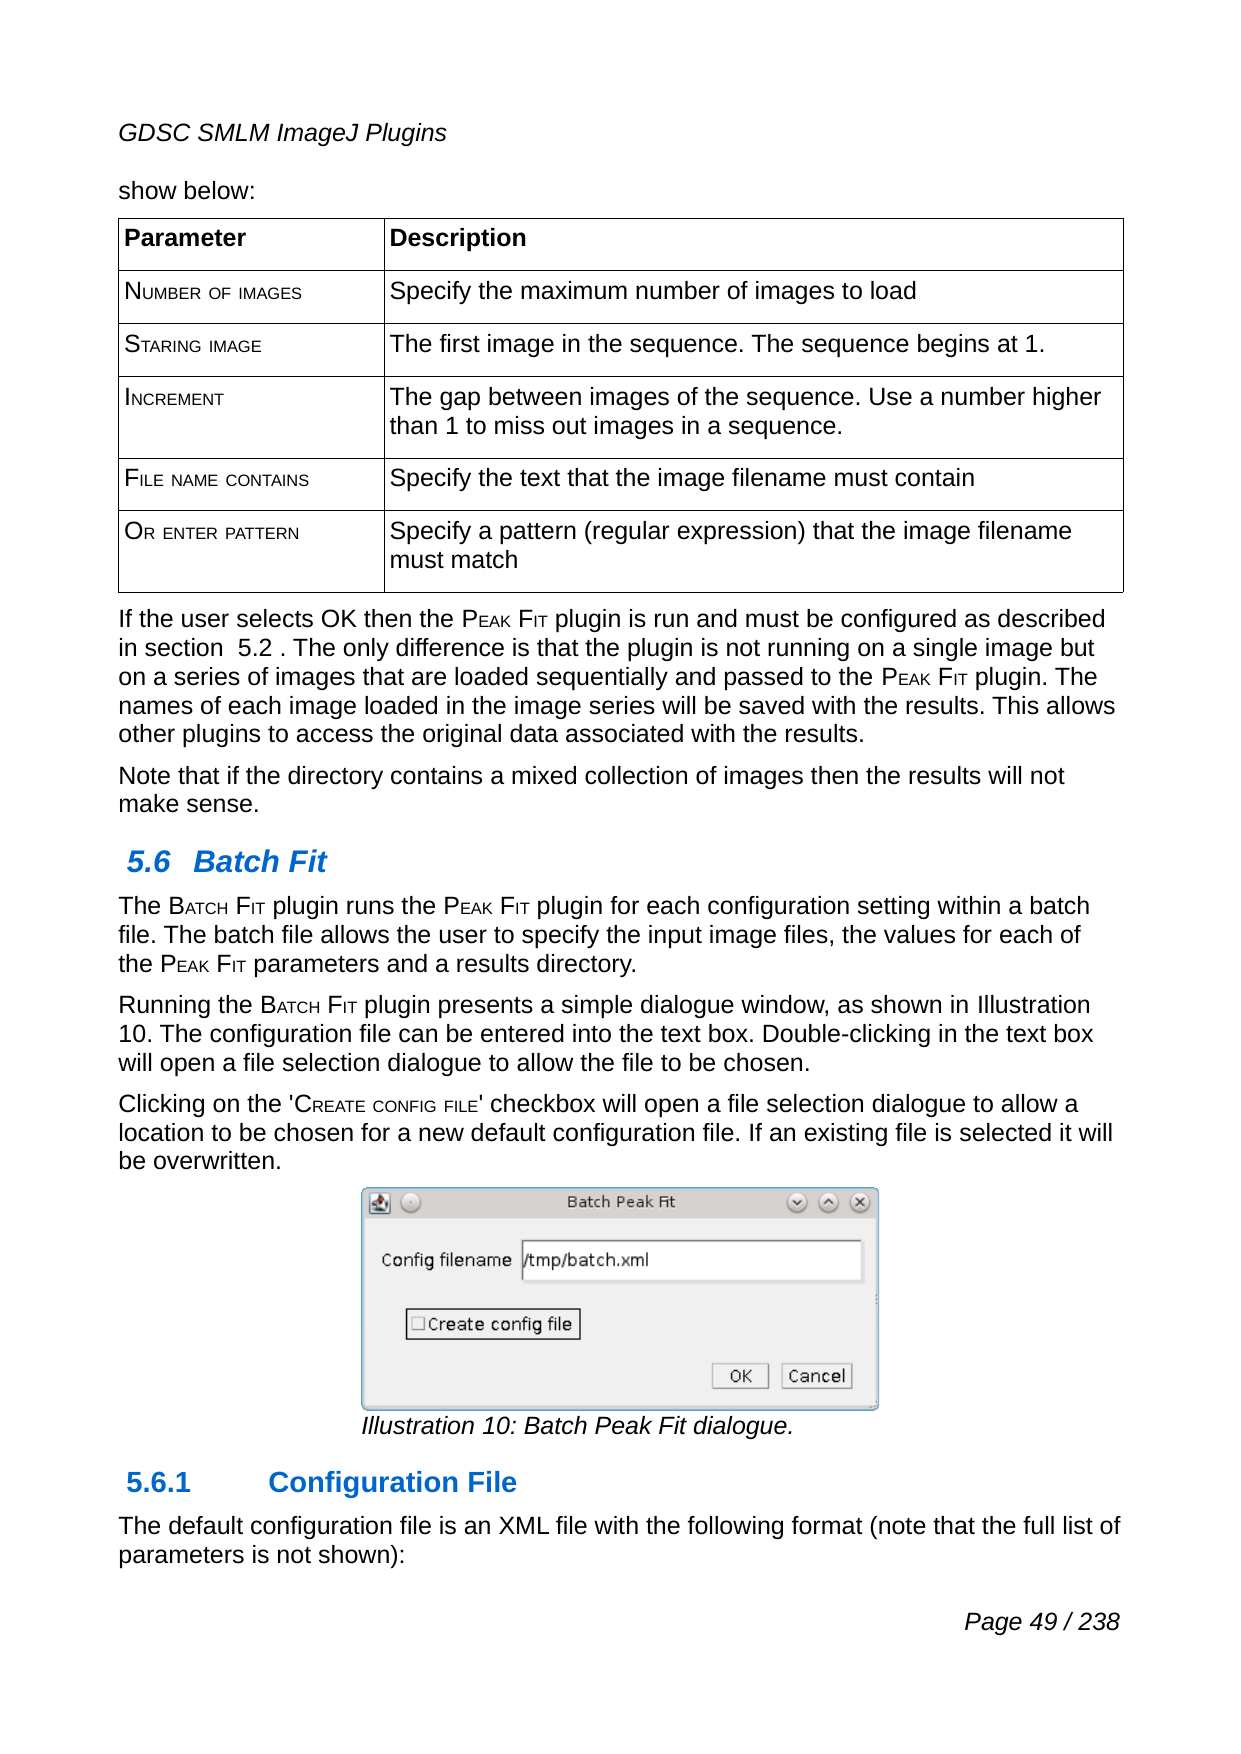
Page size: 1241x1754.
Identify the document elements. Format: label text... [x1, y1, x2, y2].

table_cell Specify the text that the image filename must contain [385, 459, 1123, 510]
table_cell Number of images [119, 271, 384, 323]
table_cell Increment [119, 377, 384, 458]
table_cell Specify a pattern (regular expression) that the image filename must match [385, 511, 1123, 592]
text The Batch Fit plugin runs the Peak Fit plugin for each configuration setting within a batch file. The batch file allows the user to specify the input image files, the values for each of the Peak Fit parameters and a results directory. [118, 891, 1122, 977]
text Note that if the directory contains a mixed collection of images then the results will not make sense. [118, 761, 1122, 818]
table_cell File name contains [119, 459, 384, 510]
table_cell Specify the maximum number of images to load [385, 271, 1123, 323]
subtitle Batch Fit [118, 843, 1122, 879]
text Illustration 10: Batch Peak Fit dialogue. [361, 1411, 879, 1440]
text Clicking on the 'Create config file' checkbox will open a file selection dialogue to allow a location to be chosen for a new default configuration file. If an existing file is selected it will be overwritten. [118, 1089, 1122, 1175]
table_cell Or enter pattern [119, 511, 384, 592]
table_cell The gap between images of the sequence. Use a number higher than 1 to miss out images in a sequence. [385, 377, 1123, 458]
text Running the Batch Fit plugin presents a simple dialogue window, as shown in Illustration 10. The configuration file can be entered into the text box. Double-clicking in the text box will open a file selection dialogue to allow the file to be chosen. [118, 990, 1122, 1076]
table_cell The first image in the sequence. The sequence begins at 1. [385, 324, 1123, 376]
subtitle Configuration File [118, 1465, 1122, 1498]
table_header Parameter [119, 219, 384, 270]
picture [361, 1187, 880, 1411]
text show below: [118, 176, 1122, 205]
table_cell Staring image [119, 324, 384, 376]
text If the user selects OK then the Peak Fit plugin is run and must be configured as described in section 5.2. The only difference is that the plugin is not running on a single image but on a series of images that are loaded sequentially and passed to the Peak Fit plugin. The names of each image loaded in the image series will be saved with the results. This allows other plugins to access the original data associated with the results. [118, 604, 1122, 748]
table_header Description [385, 219, 1123, 270]
text The default configuration file is an XML file with the following format (note that the full list of parameters is not shown): [118, 1511, 1122, 1568]
